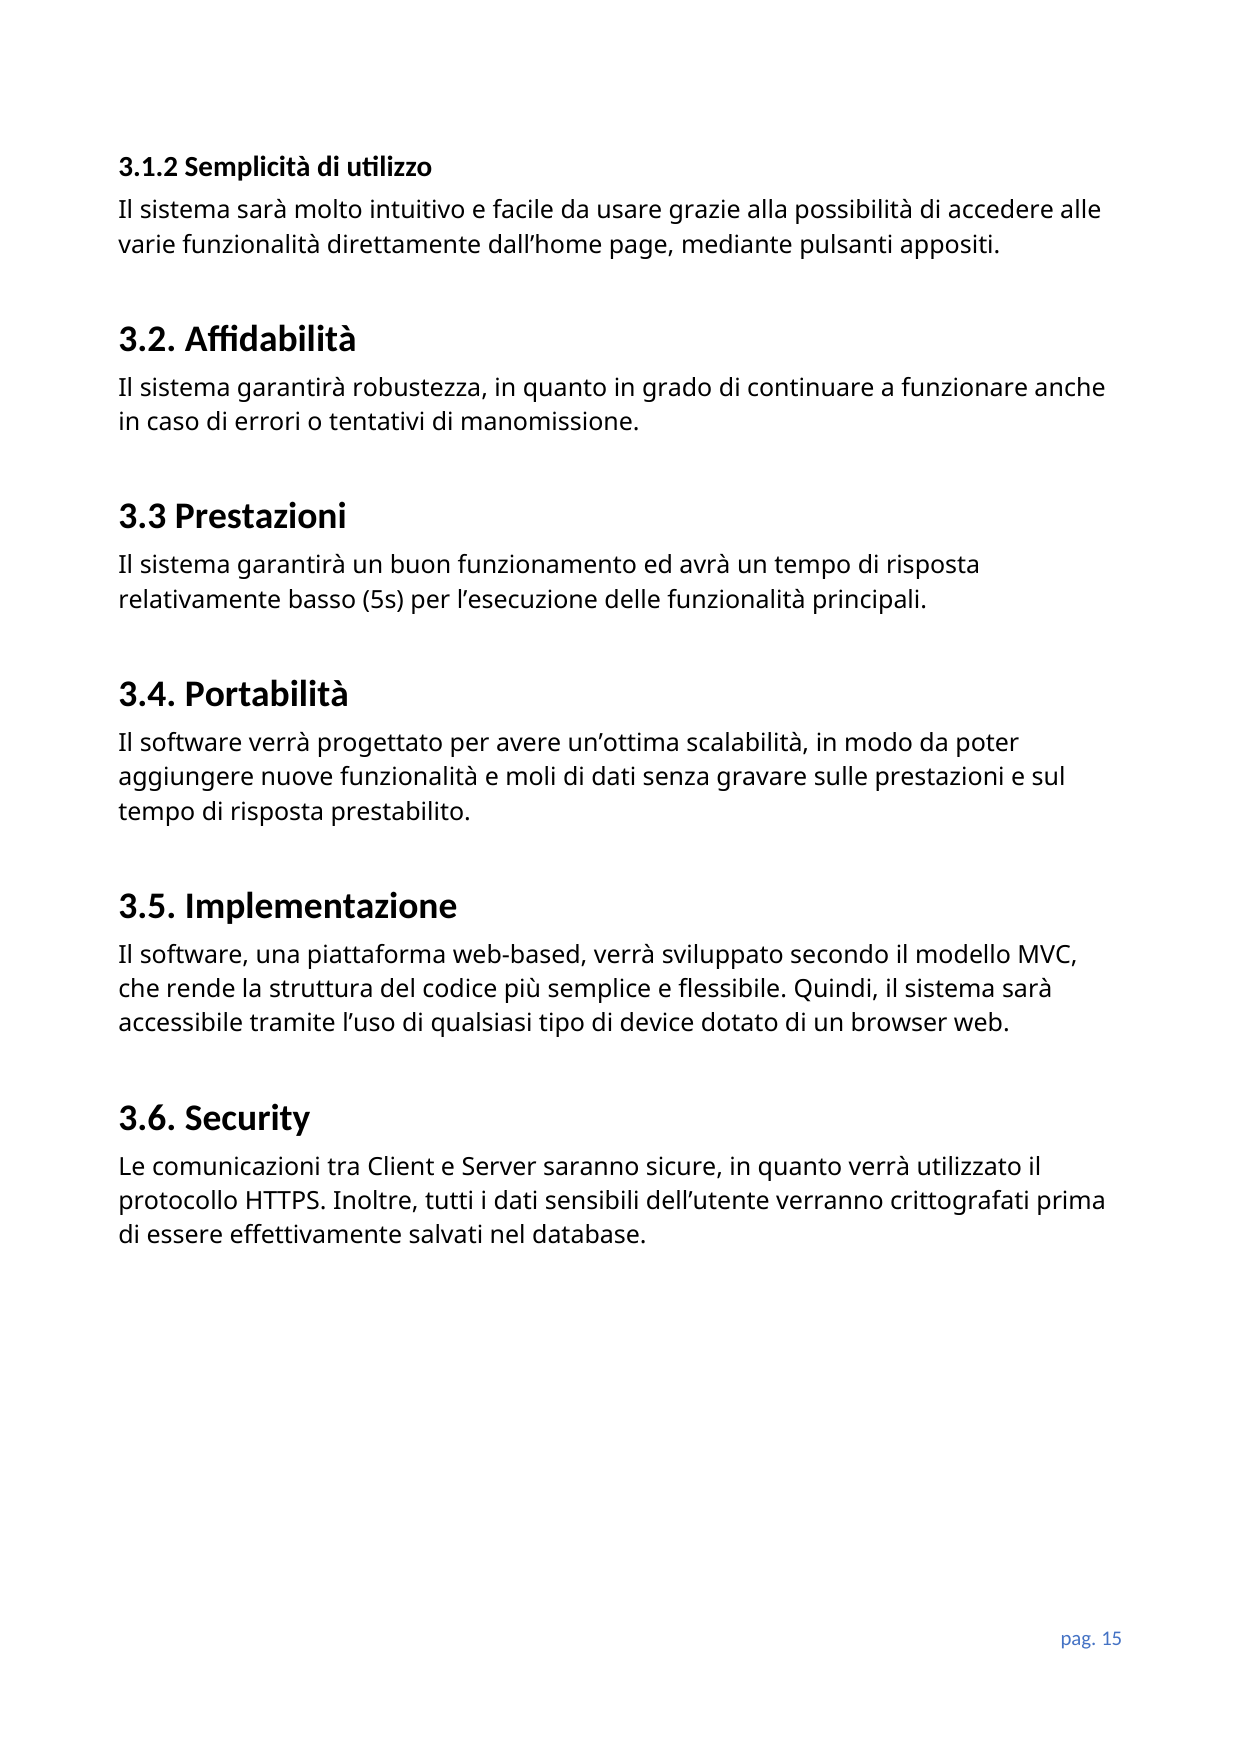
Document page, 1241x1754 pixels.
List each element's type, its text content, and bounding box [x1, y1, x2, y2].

text Il software, una piattaforma web-based, verrà sviluppato secondo il modello MVC, che rende la struttura del codice più semplice e flessibile. Quindi, il sistema sarà accessibile tramite l’uso di qualsiasi tipo di device dotato di un browser web. [118, 936, 1122, 1039]
text Le comunicazioni tra Client e Server saranno sicure, in quanto verrà utilizzato il protocollo HTTPS. Inoltre, tutti i dati sensibili dell’utente verranno crittografati prima di essere effettivamente salvati nel database. [118, 1148, 1122, 1251]
text Il sistema garantirà un buon funzionamento ed avrà un tempo di risposta relativamente basso (5s) per l’esecuzione delle funzionalità principali. [118, 547, 1122, 615]
subtitle 3.2. Affidabilità [118, 315, 1122, 361]
subtitle 3.4. Portabilità [118, 670, 1122, 716]
text Il sistema sarà molto intuitivo e facile da usare grazie alla possibilità di accedere alle varie funzionalità direttamente dall’home page, mediante pulsanti appositi. [118, 192, 1122, 260]
subtitle 3.5. Implementazione [118, 882, 1122, 927]
subtitle 3.6. Security [118, 1093, 1122, 1139]
subtitle 3.3 Prestazioni [118, 492, 1122, 538]
text Il sistema garantirà robustezza, in quanto in grado di continuare a funzionare anche in caso di errori o tentativi di manomissione. [118, 369, 1122, 438]
subtitle 3.1.2 Semplicità di utilizzo [118, 148, 1122, 183]
text Il software verrà progettato per avere un’ottima scalabilità, in modo da poter aggiungere nuove funzionalità e moli di dati senza gravare sulle prestazioni e sul tempo di risposta prestabilito. [118, 724, 1122, 827]
